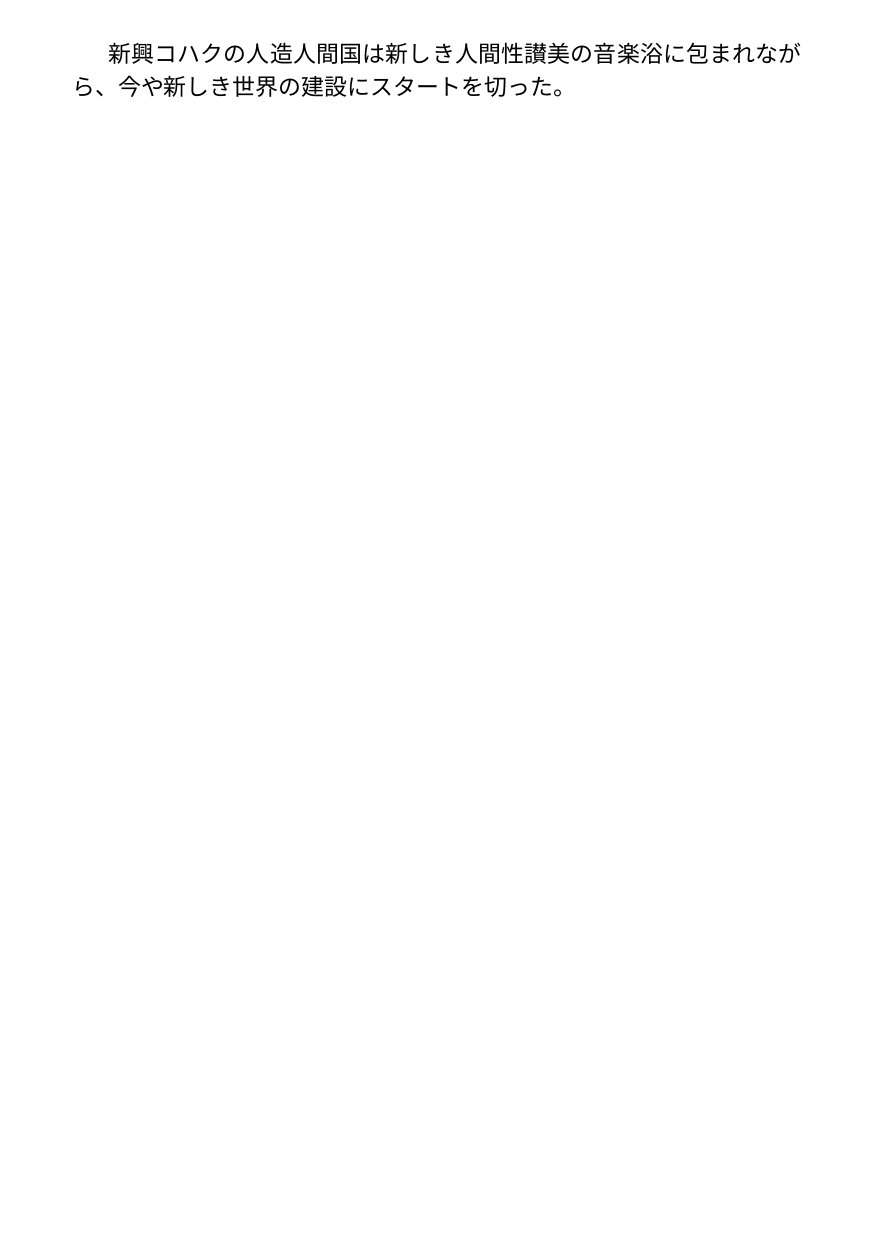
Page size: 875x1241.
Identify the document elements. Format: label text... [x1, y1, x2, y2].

text 新興コハクの人造人間国は新しき人間性讃美の音楽浴に包まれながら、今や新しき世界の建設にスタートを切った。 [72, 36, 802, 102]
